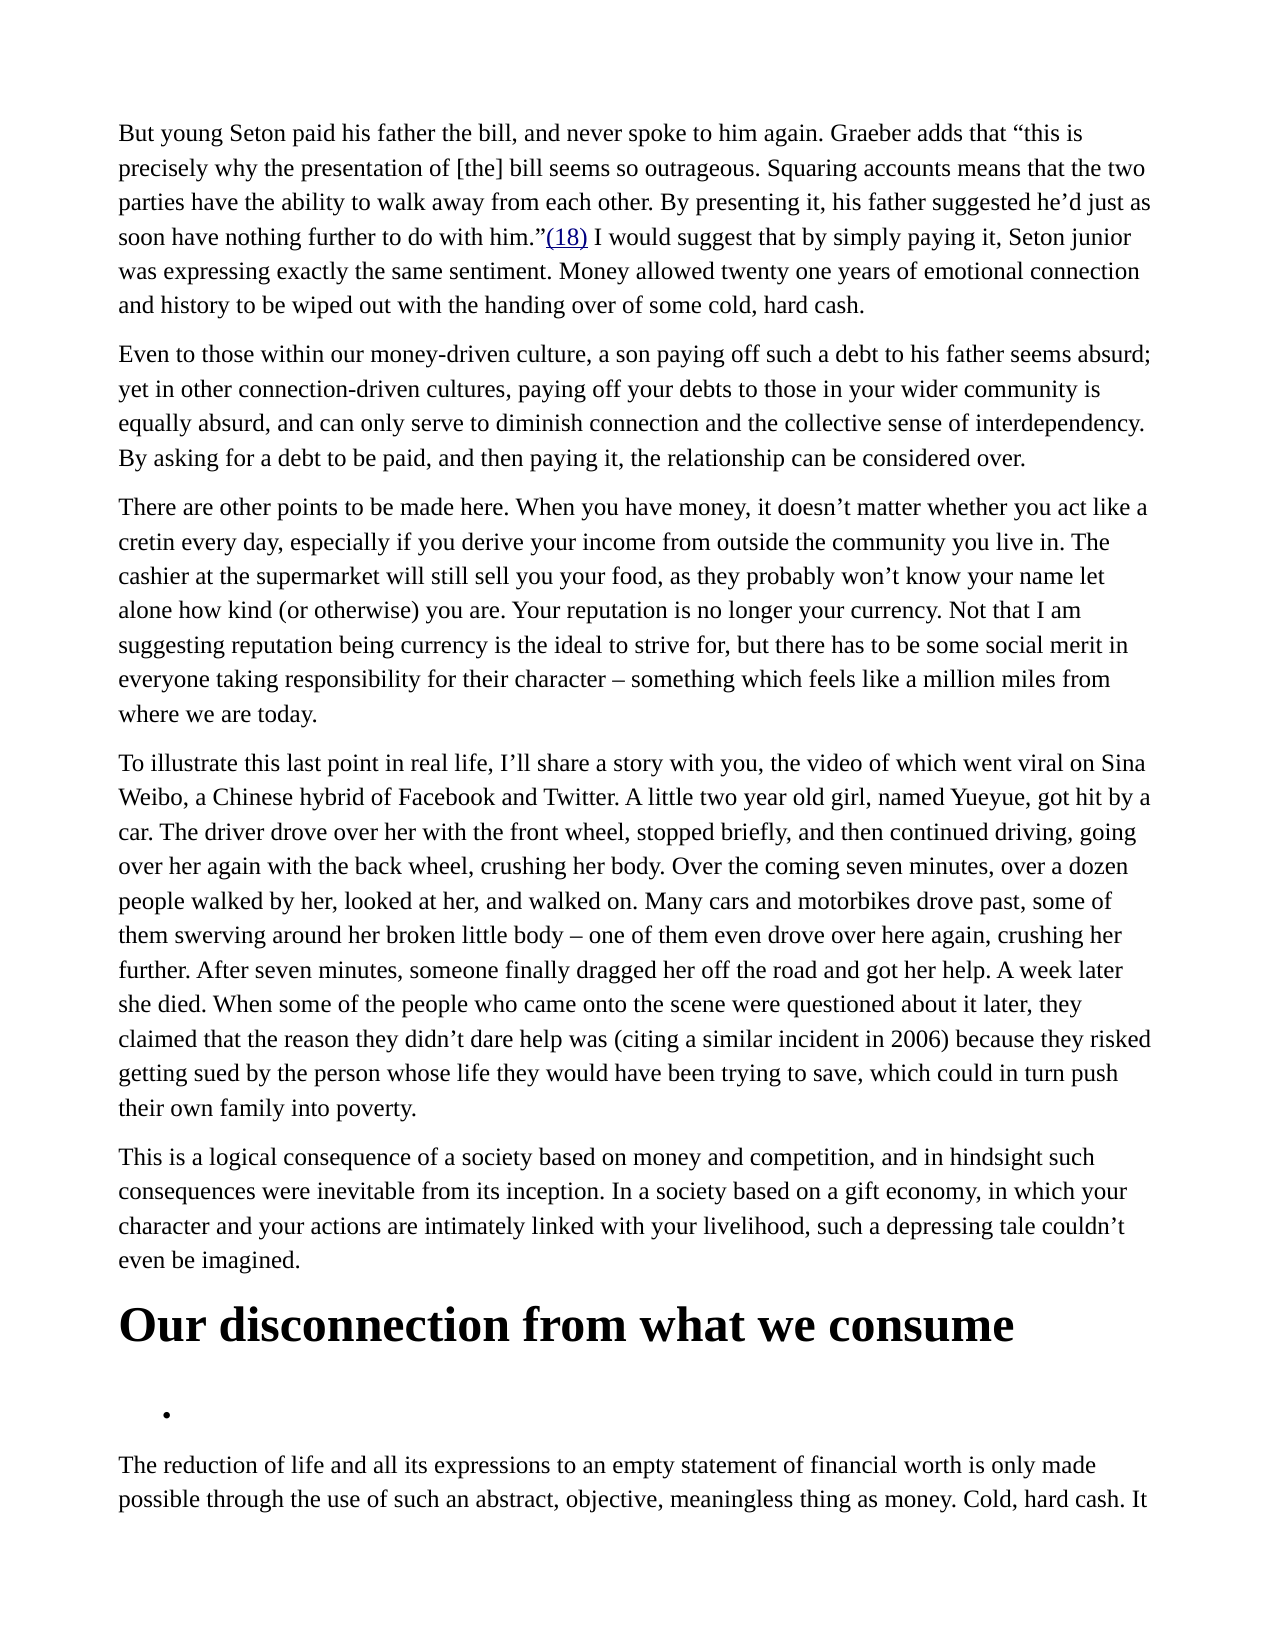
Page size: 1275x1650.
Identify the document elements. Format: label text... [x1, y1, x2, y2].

text This is a logical consequence of a society based on money and competition, and in hindsight such consequences were inevitable from its inception. In a society based on a gift economy, in which your character and your actions are intimately linked with your livelihood, such a depressing tale couldn’t even be imagined. [118, 1142, 1157, 1274]
text Even to those within our money-driven culture, a son paying off such a debt to his father seems absurd; yet in other connection-driven cultures, paying off your debts to those in your wider community is equally absurd, and can only serve to diminish connection and the collective sense of interdependency. By asking for a debt to be paid, and then paying it, the relationship can be considered over. [118, 339, 1157, 472]
text But young Seton paid his father the bill, and never spoke to him again. Graeber adds that “this is precisely why the presentation of [the] bill seems so outrageous. Squaring accounts means that the two parties have the ability to walk away from each other. By presenting it, his father suggested he’d just as soon have nothing further to do with him.”(18) I would suggest that by simply paying it, Seton junior was expressing exactly the same sentiment. Money allowed twenty one years of emotional connection and history to be wiped out with the handing over of some cold, hard cash. [118, 118, 1157, 319]
text To illustrate this last point in real life, I’ll share a story with you, the video of which went viral on Sina Weibo, a Chinese hybrid of Facebook and Twitter. A little two year old girl, named Yueyue, got hit by a car. The driver drove over her with the front wheel, stopped briefly, and then continued driving, going over her again with the back wheel, crushing her body. Over the coming seven minutes, over a dozen people walked by her, looked at her, and walked on. Many cars and motorbikes drove past, some of them swerving around her broken little body – one of them even drove over here again, crushing her further. After seven minutes, someone finally dragged her off the road and got her help. A week later she died. When some of the people who came onto the scene were questioned about it later, they claimed that the reason they didn’t dare help was (citing a similar incident in 2006) because they risked getting sued by the person whose life they would have been trying to save, which could in turn push their own family into poverty. [118, 748, 1157, 1122]
text There are other points to be made here. When you have money, it doesn’t matter whether you act like a cretin every day, especially if you derive your income from outside the community you live in. The cashier at the supermarket will still sell you your food, as they probably won’t know your name let alone how kind (or otherwise) you are. Your reputation is no longer your currency. Not that I am suggesting reputation being currency is the ideal to strive for, but there has to be some social merit in everyone taking responsibility for their character – something which feels like a million miles from where we are today. [118, 492, 1157, 728]
subtitle Our disconnection from what we consume [118, 1294, 1157, 1352]
text The reduction of life and all its expressions to an empty statement of financial worth is only made possible through the use of such an abstract, objective, meaningless thing as money. Cold, hard cash. It [118, 1450, 1157, 1513]
